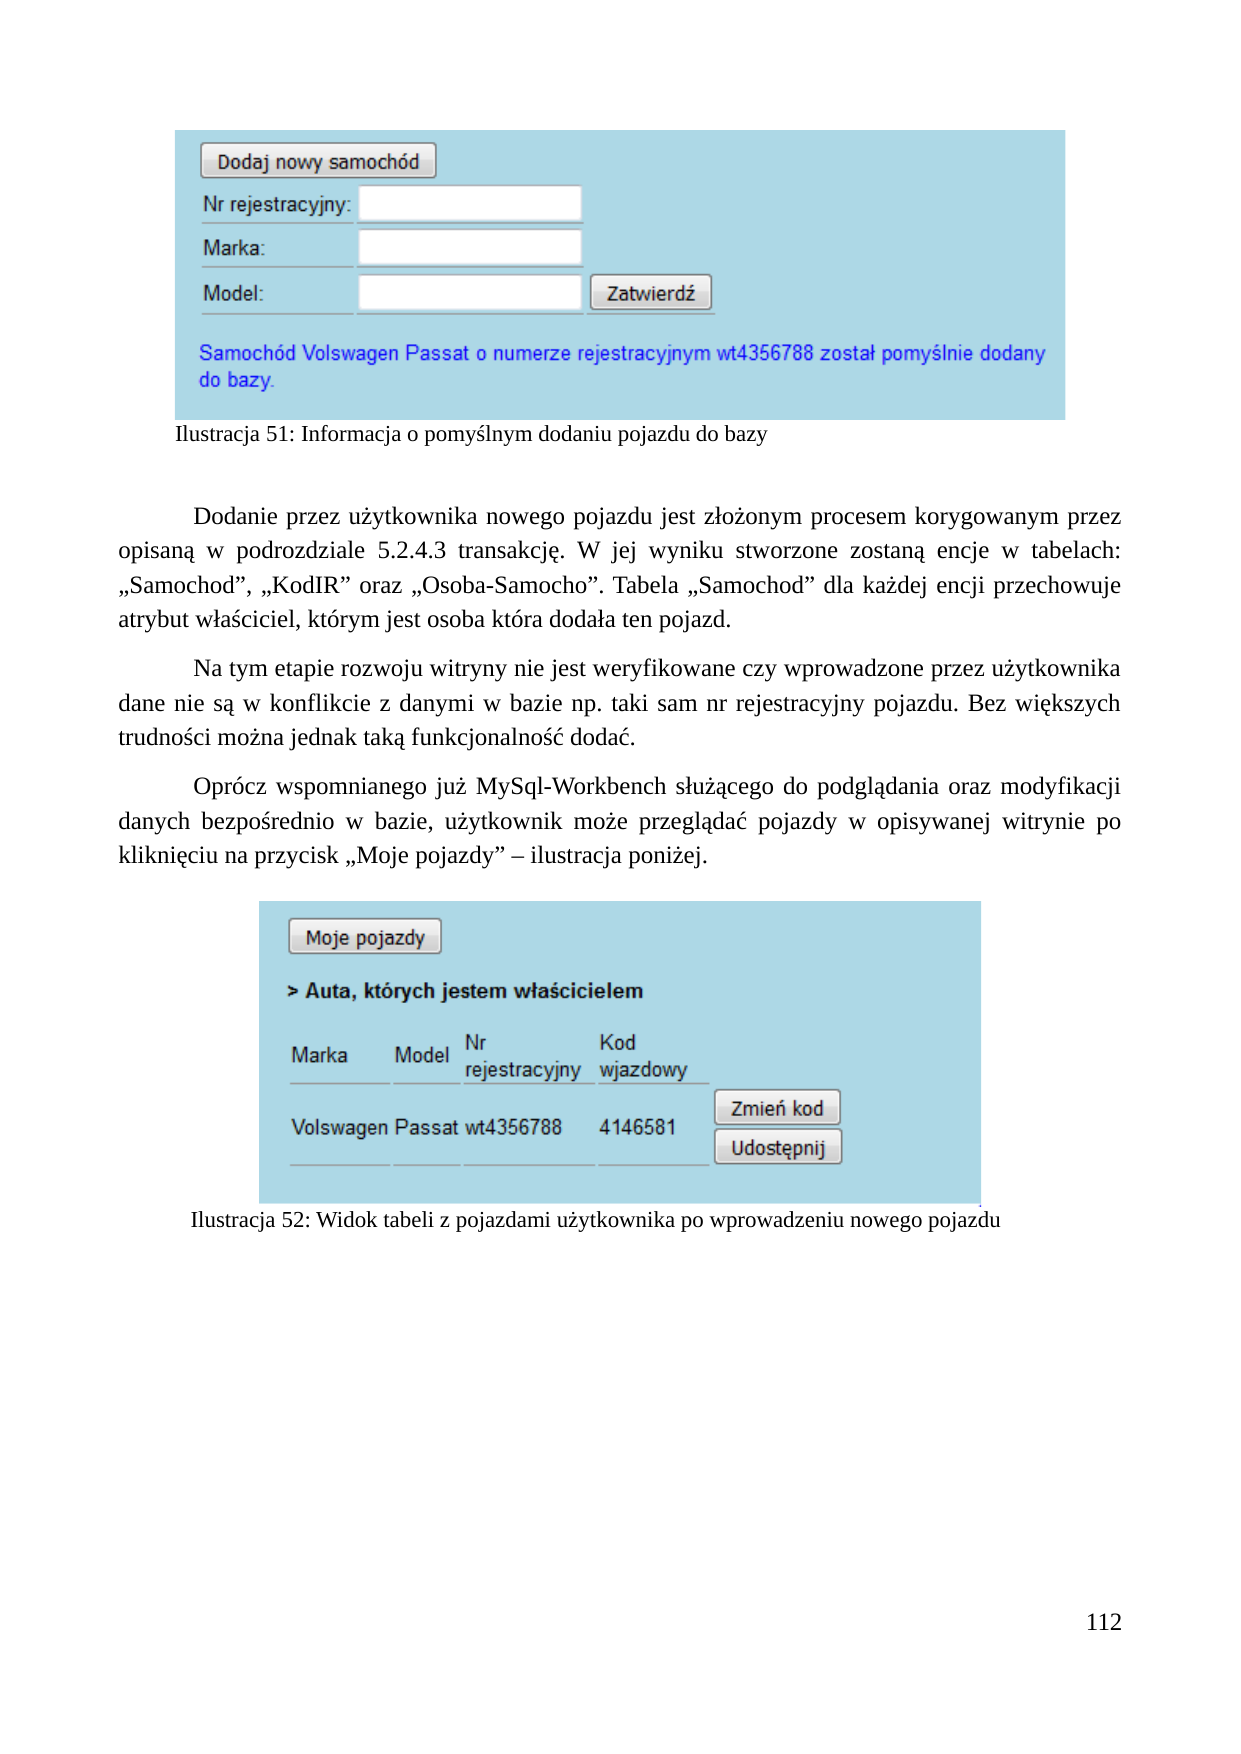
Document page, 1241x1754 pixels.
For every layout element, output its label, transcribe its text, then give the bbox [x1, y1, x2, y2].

picture [259, 901, 982, 1207]
picture [174, 130, 1066, 420]
text Ilustracja 51: Informacja o pomyślnym dodaniu pojazdu do bazy [175, 420, 1065, 446]
text Oprócz wspomnianego już MySql-Workbench służącego do podglądania oraz modyfikacji danych bezpośrednio w bazie, użytkownik może przeglądać pojazdy w opisywanej witrynie po kliknięciu na przycisk „Moje pojazdy” – ilustracja poniżej. [118, 771, 1122, 869]
text Na tym etapie rozwoju witryny nie jest weryfikowane czy wprowadzone przez użytkownika dane nie są w konflikcie z danymi w bazie np. taki sam nr rejestracyjny pojazdu. Bez większych trudności można jednak taką funkcjonalność dodać. [118, 653, 1122, 751]
text Ilustracja 52: Widok tabeli z pojazdami użytkownika po wprowadzeniu nowego pojazdu [190, 902, 1050, 1233]
text Dodanie przez użytkownika nowego pojazdu jest złożonym procesem korygowanym przez opisaną w podrozdziale 5.2.4.3 transakcję. W jej wyniku stworzone zostaną encje w tabelach: „Samochod”, „KodIR” oraz „Osoba-Samocho”. Tabela „Samochod” dla każdej encji przechowuje atrybut właściciel, którym jest osoba która dodała ten pojazd. [118, 501, 1122, 633]
